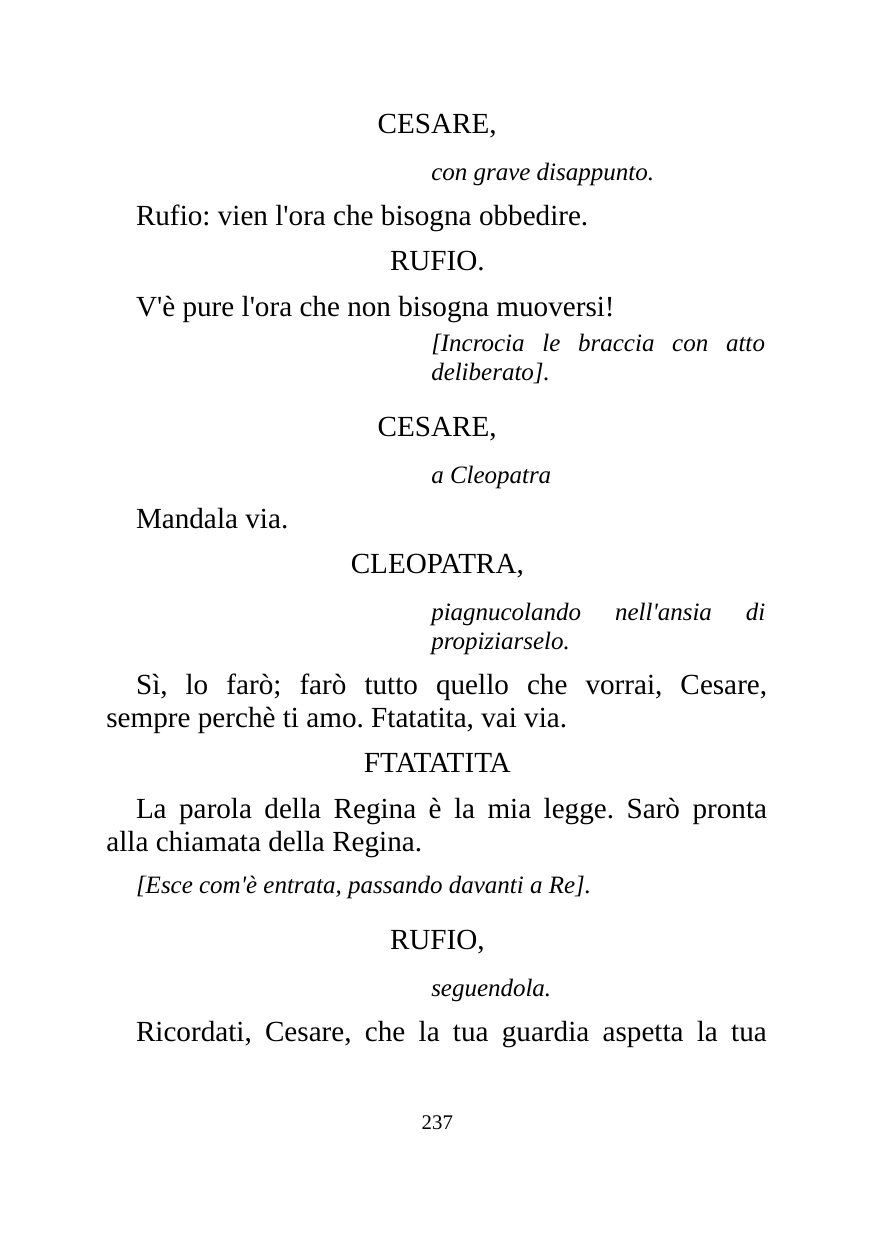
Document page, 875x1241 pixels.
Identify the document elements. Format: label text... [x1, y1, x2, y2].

text [Incrocia le braccia con atto deliberato]. [431, 328, 768, 386]
text Rufio: vien l'ora che bisogna obbedire. [106, 198, 768, 232]
text CESARE, [106, 106, 768, 140]
text Ricordati, Cesare, che la tua guardia aspetta la tua [106, 1014, 768, 1047]
text con grave disappunto. [431, 157, 768, 186]
text Sì, lo farò; farò tutto quello che vorrai, Cesare, sempre perchè ti amo. Ftatatita, vai via. [106, 667, 768, 734]
text RUFIO. [106, 243, 768, 277]
text V'è pure l'ora che non bisogna muoversi! [106, 289, 768, 322]
text Mandala via. [106, 501, 768, 534]
text piagnucolando nell'ansia di propiziarselo. [431, 597, 768, 655]
text a Cleopatra [431, 460, 768, 489]
text CESARE, [106, 409, 768, 443]
text RUFIO, [106, 922, 768, 956]
text La parola della Regina è la mia legge. Sarò pronta alla chiamata della Regina. [106, 791, 768, 858]
text FTATATITA [106, 746, 768, 779]
text [Esce com'è entrata, passando davanti a Re]. [106, 870, 768, 898]
text CLEOPATRA, [106, 546, 768, 580]
text seguendola. [431, 973, 768, 1002]
